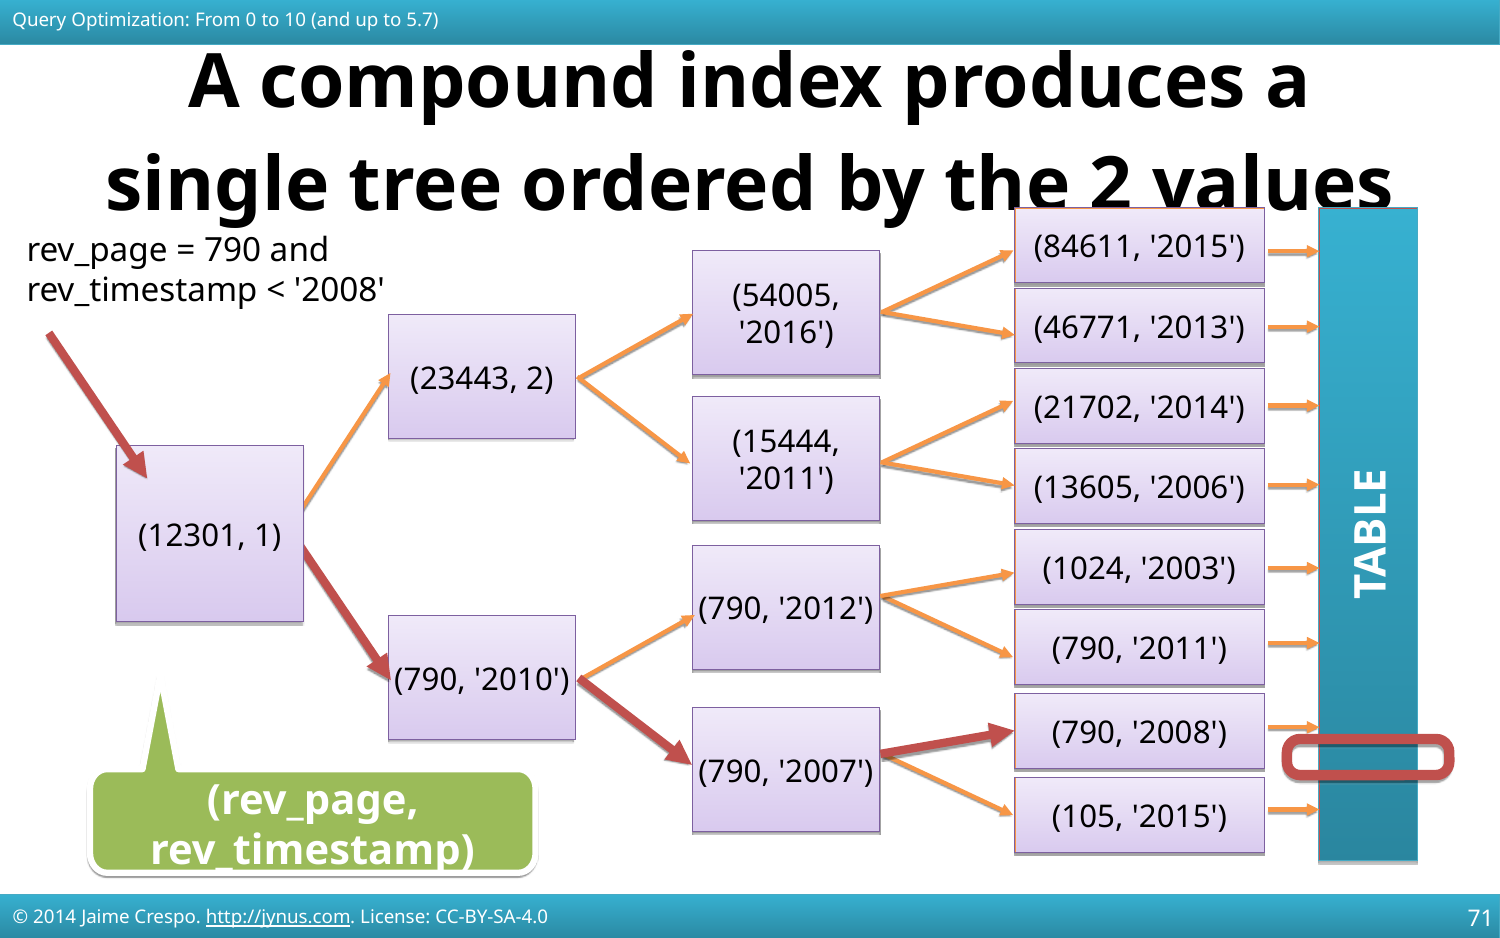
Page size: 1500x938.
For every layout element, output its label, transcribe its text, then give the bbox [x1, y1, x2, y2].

text_box (54005, '2016') [692, 250, 880, 375]
text_box (15444, '2011') [692, 396, 880, 521]
text_box (790, '2008') [1014, 693, 1265, 769]
text_box (13605, '2006') [1014, 448, 1265, 524]
slide_number [1389, 896, 1490, 935]
text_box (790, '2012') [692, 545, 880, 670]
text_box (1024, '2003') [1014, 529, 1265, 605]
text_box TABLE [1318, 748, 1418, 769]
title A compound index produces a single tree ordered by the 2 values [75, 0, 1425, 271]
text_box (12301, 1) [116, 445, 304, 622]
text_box (105, '2015') [1014, 777, 1265, 853]
text_box (84611, '2015') [1014, 207, 1265, 283]
text_box (23443, 2) [388, 314, 576, 439]
text_box (21702, '2014') [1014, 368, 1265, 444]
text_box (rev_page, rev_timestamp) [90, 674, 536, 873]
text_box (790, '2007') [692, 707, 880, 832]
text_box TABLE [1318, 207, 1418, 733]
text_box (790, '2010') [388, 615, 576, 740]
text_box (46771, '2013') [1014, 288, 1265, 363]
text_box rev_page = 790 and rev_timestamp < '2008' [19, 221, 406, 316]
text_box (790, '2011') [1014, 609, 1265, 685]
text_box TABLE [1318, 785, 1418, 861]
